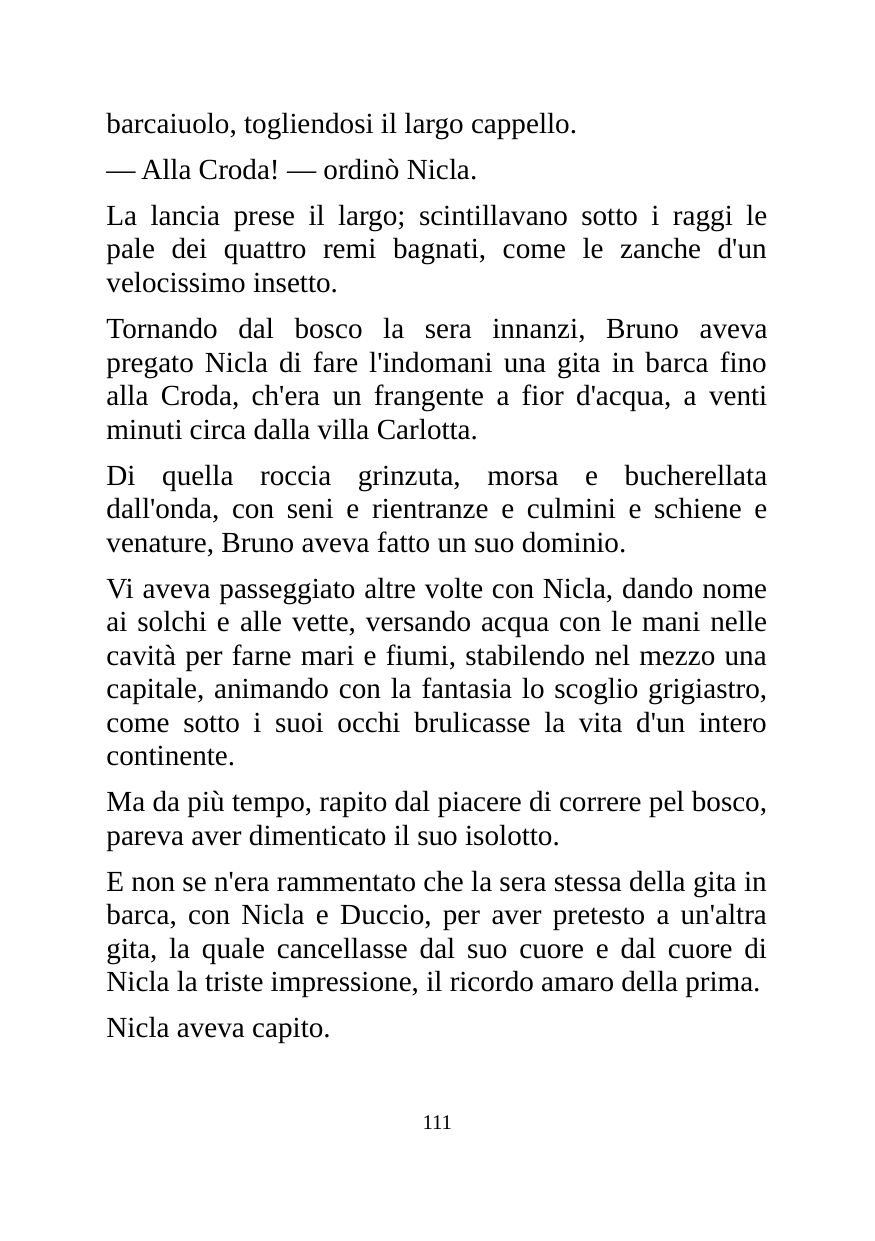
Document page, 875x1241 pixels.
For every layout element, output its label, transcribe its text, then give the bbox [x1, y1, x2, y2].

text Nicla aveva capito. [106, 1010, 768, 1044]
text Di quella roccia grinzuta, morsa e bucherellata dall'onda, con seni e rientranze e culmini e schiene e venature, Bruno aveva fatto un suo dominio. [106, 458, 768, 558]
text La lancia prese il largo; scintillavano sotto i raggi le pale dei quattro remi bagnati, come le zanche d'un velocissimo insetto. [106, 198, 768, 299]
text — Alla Croda! — ordinò Nicla. [106, 152, 768, 186]
text barcaiuolo, togliendosi il largo cappello. [106, 106, 768, 140]
text Vi aveva passeggiato altre volte con Nicla, dando nome ai solchi e alle vette, versando acqua con le mani nelle cavità per farne mari e fiumi, stabilendo nel mezzo una capitale, animando con la fantasia lo scoglio grigiastro, come sotto i suoi occhi brulicasse la vita d'un intero continente. [106, 571, 768, 772]
text E non se n'era rammentato che la sera stessa della gita in barca, con Nicla e Duccio, per aver pretesto a un'altra gita, la quale cancellasse dal suo cuore e dal cuore di Nicla la triste impressione, il ricordo amaro della prima. [106, 864, 768, 998]
text Ma da più tempo, rapito dal piacere di correre pel bosco, pareva aver dimenticato il suo isolotto. [106, 784, 768, 851]
text Tornando dal bosco la sera innanzi, Bruno aveva pregato Nicla di fare l'indomani una gita in barca fino alla Croda, ch'era un frangente a fior d'acqua, a venti minuti circa dalla villa Carlotta. [106, 311, 768, 445]
